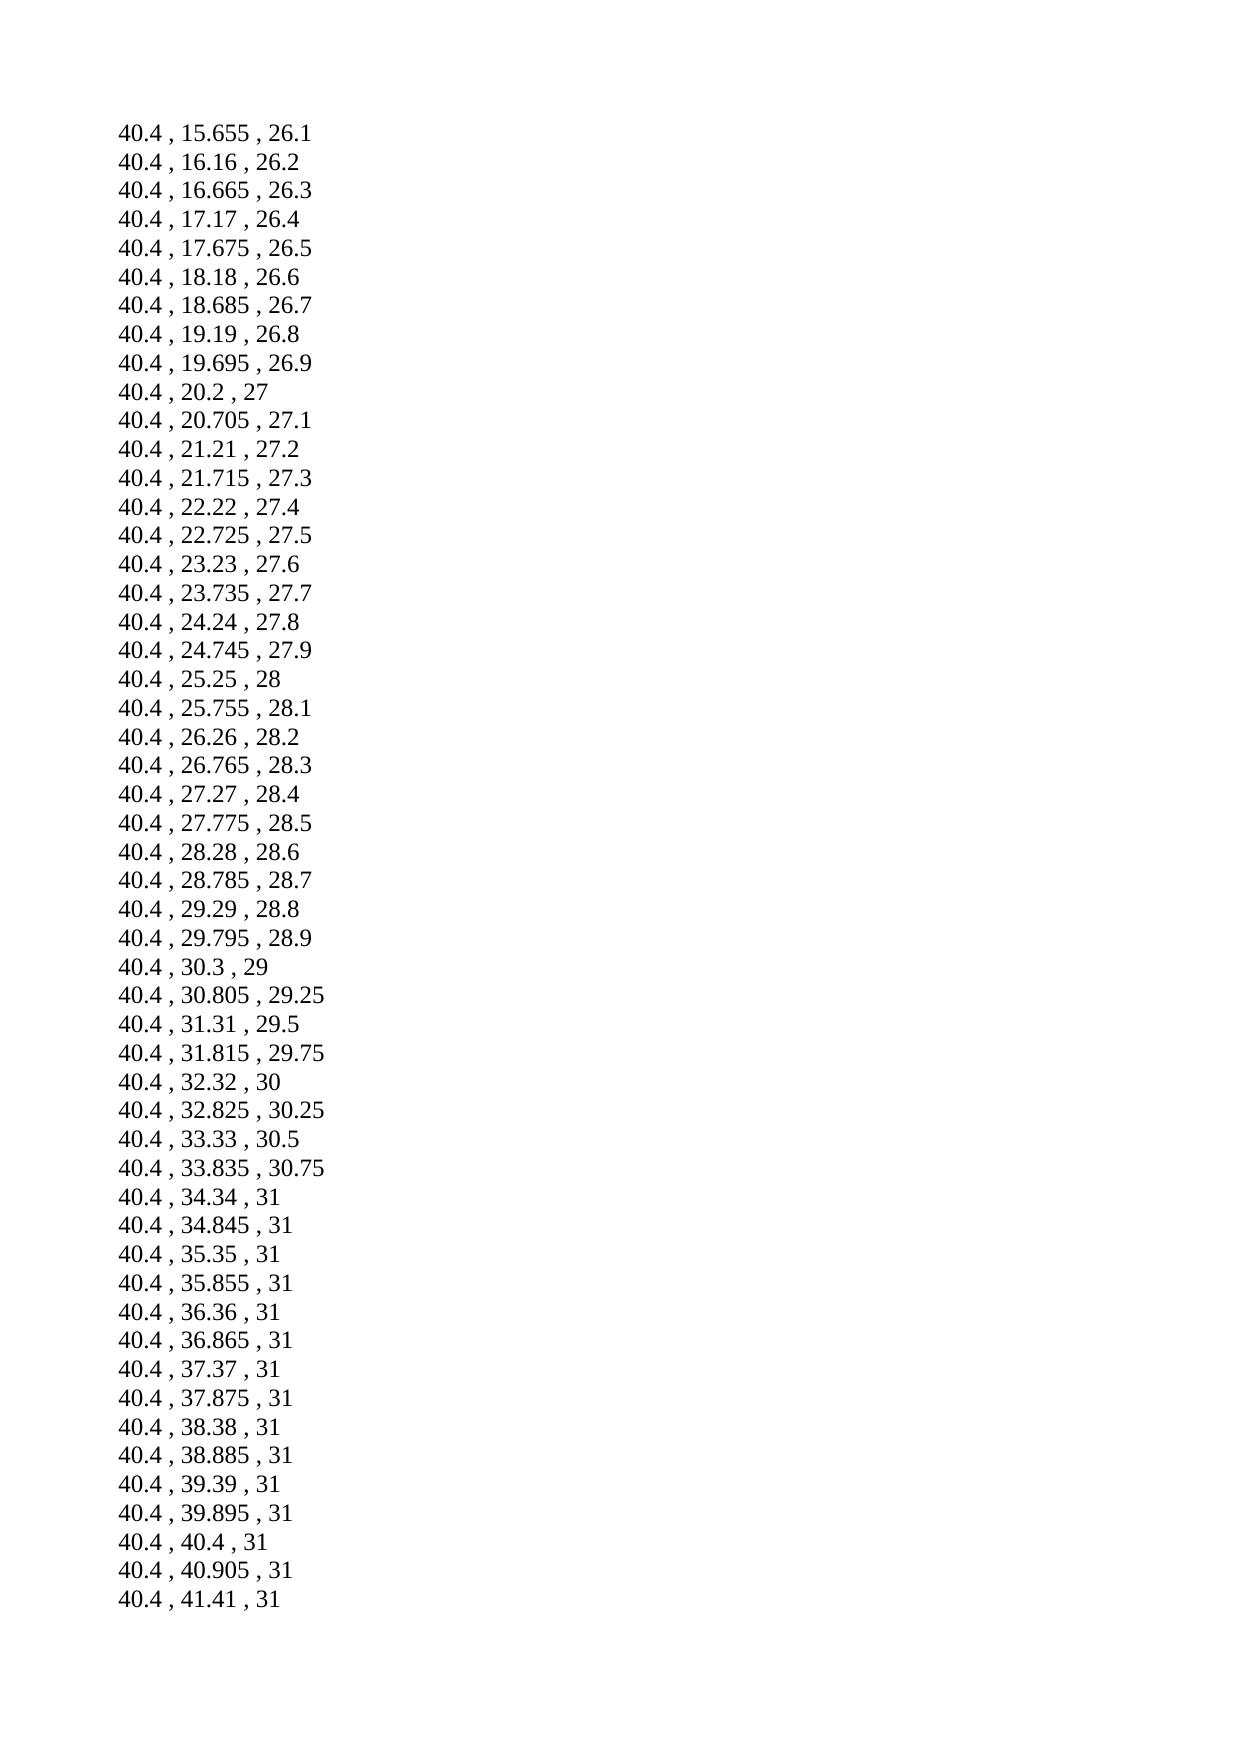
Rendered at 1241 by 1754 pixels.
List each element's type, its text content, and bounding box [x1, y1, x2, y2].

text 40.4 , 39.39 , 31 [118, 1469, 1122, 1498]
text 40.4 , 37.875 , 31 [118, 1383, 1122, 1412]
text 40.4 , 30.805 , 29.25 [118, 981, 1122, 1009]
text 40.4 , 26.26 , 28.2 [118, 722, 1122, 751]
text 40.4 , 23.23 , 27.6 [118, 549, 1122, 578]
text 40.4 , 20.2 , 27 [118, 377, 1122, 406]
text 40.4 , 38.38 , 31 [118, 1412, 1122, 1441]
text 40.4 , 33.33 , 30.5 [118, 1124, 1122, 1153]
text 40.4 , 16.665 , 26.3 [118, 176, 1122, 204]
text 40.4 , 27.27 , 28.4 [118, 779, 1122, 808]
text 40.4 , 36.865 , 31 [118, 1326, 1122, 1354]
text 40.4 , 21.21 , 27.2 [118, 434, 1122, 463]
text 40.4 , 40.4 , 31 [118, 1527, 1122, 1556]
text 40.4 , 24.745 , 27.9 [118, 636, 1122, 664]
text 40.4 , 19.19 , 26.8 [118, 319, 1122, 348]
text 40.4 , 18.685 , 26.7 [118, 291, 1122, 319]
text 40.4 , 30.3 , 29 [118, 952, 1122, 981]
text 40.4 , 15.655 , 26.1 [118, 118, 1122, 147]
text 40.4 , 34.845 , 31 [118, 1211, 1122, 1239]
text 40.4 , 24.24 , 27.8 [118, 607, 1122, 636]
text 40.4 , 28.28 , 28.6 [118, 837, 1122, 866]
text 40.4 , 22.725 , 27.5 [118, 521, 1122, 549]
text 40.4 , 41.41 , 31 [118, 1584, 1122, 1613]
text 40.4 , 25.25 , 28 [118, 664, 1122, 693]
text 40.4 , 17.675 , 26.5 [118, 233, 1122, 262]
text 40.4 , 35.855 , 31 [118, 1268, 1122, 1297]
text 40.4 , 32.32 , 30 [118, 1067, 1122, 1096]
text 40.4 , 25.755 , 28.1 [118, 693, 1122, 722]
text 40.4 , 40.905 , 31 [118, 1556, 1122, 1584]
text 40.4 , 26.765 , 28.3 [118, 751, 1122, 779]
text 40.4 , 28.785 , 28.7 [118, 866, 1122, 894]
text 40.4 , 21.715 , 27.3 [118, 463, 1122, 492]
text 40.4 , 38.885 , 31 [118, 1441, 1122, 1469]
text 40.4 , 22.22 , 27.4 [118, 492, 1122, 521]
text 40.4 , 31.815 , 29.75 [118, 1038, 1122, 1067]
text 40.4 , 32.825 , 30.25 [118, 1096, 1122, 1124]
text 40.4 , 18.18 , 26.6 [118, 262, 1122, 291]
text 40.4 , 23.735 , 27.7 [118, 578, 1122, 607]
text 40.4 , 34.34 , 31 [118, 1182, 1122, 1211]
text 40.4 , 17.17 , 26.4 [118, 204, 1122, 233]
text 40.4 , 29.795 , 28.9 [118, 923, 1122, 952]
text 40.4 , 29.29 , 28.8 [118, 894, 1122, 923]
text 40.4 , 36.36 , 31 [118, 1297, 1122, 1326]
text 40.4 , 16.16 , 26.2 [118, 147, 1122, 176]
text 40.4 , 31.31 , 29.5 [118, 1009, 1122, 1038]
text 40.4 , 27.775 , 28.5 [118, 808, 1122, 837]
text 40.4 , 35.35 , 31 [118, 1239, 1122, 1268]
text 40.4 , 33.835 , 30.75 [118, 1153, 1122, 1182]
text 40.4 , 19.695 , 26.9 [118, 348, 1122, 377]
text 40.4 , 39.895 , 31 [118, 1498, 1122, 1527]
text 40.4 , 37.37 , 31 [118, 1354, 1122, 1383]
text 40.4 , 20.705 , 27.1 [118, 406, 1122, 434]
